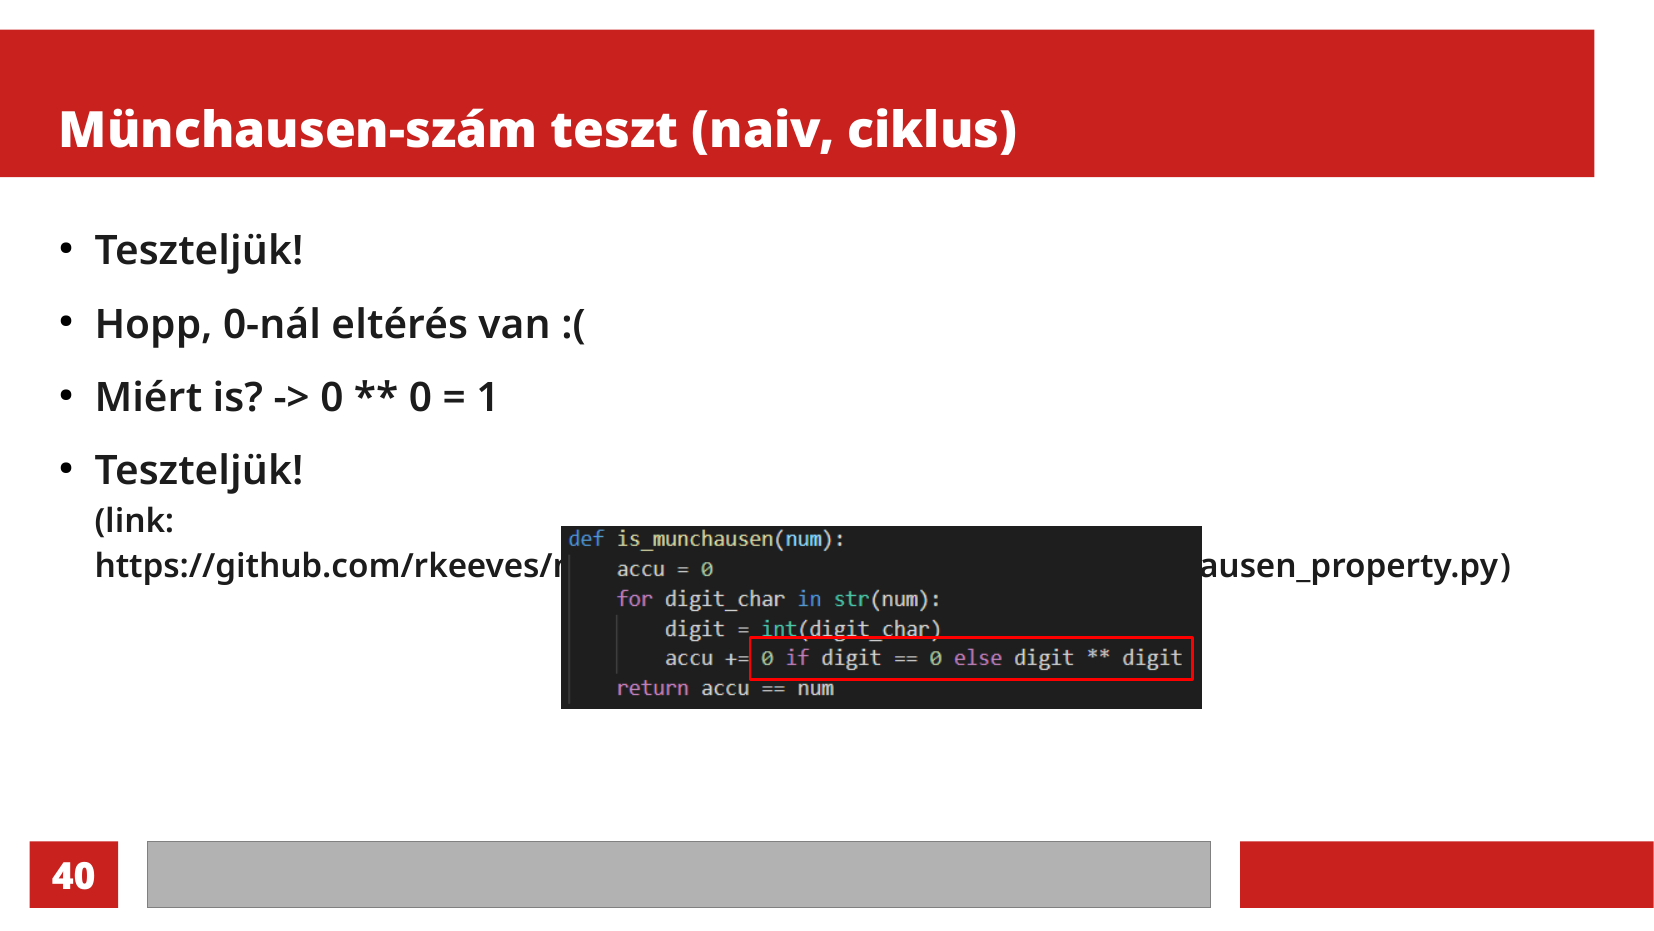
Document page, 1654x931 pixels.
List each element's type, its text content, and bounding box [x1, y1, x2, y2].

list Teszteljük! Hopp, 0-nál eltérés van :( Miért is? -> 0 ** 0 = 1 Teszteljük! (link: https://github.com/rkeeves/munchausen/blob/main/src/e01_munchausen_property.py) [59, 221, 1565, 621]
picture [561, 526, 1202, 709]
title Münchausen-szám teszt (naiv, ciklus) [59, 44, 1595, 163]
